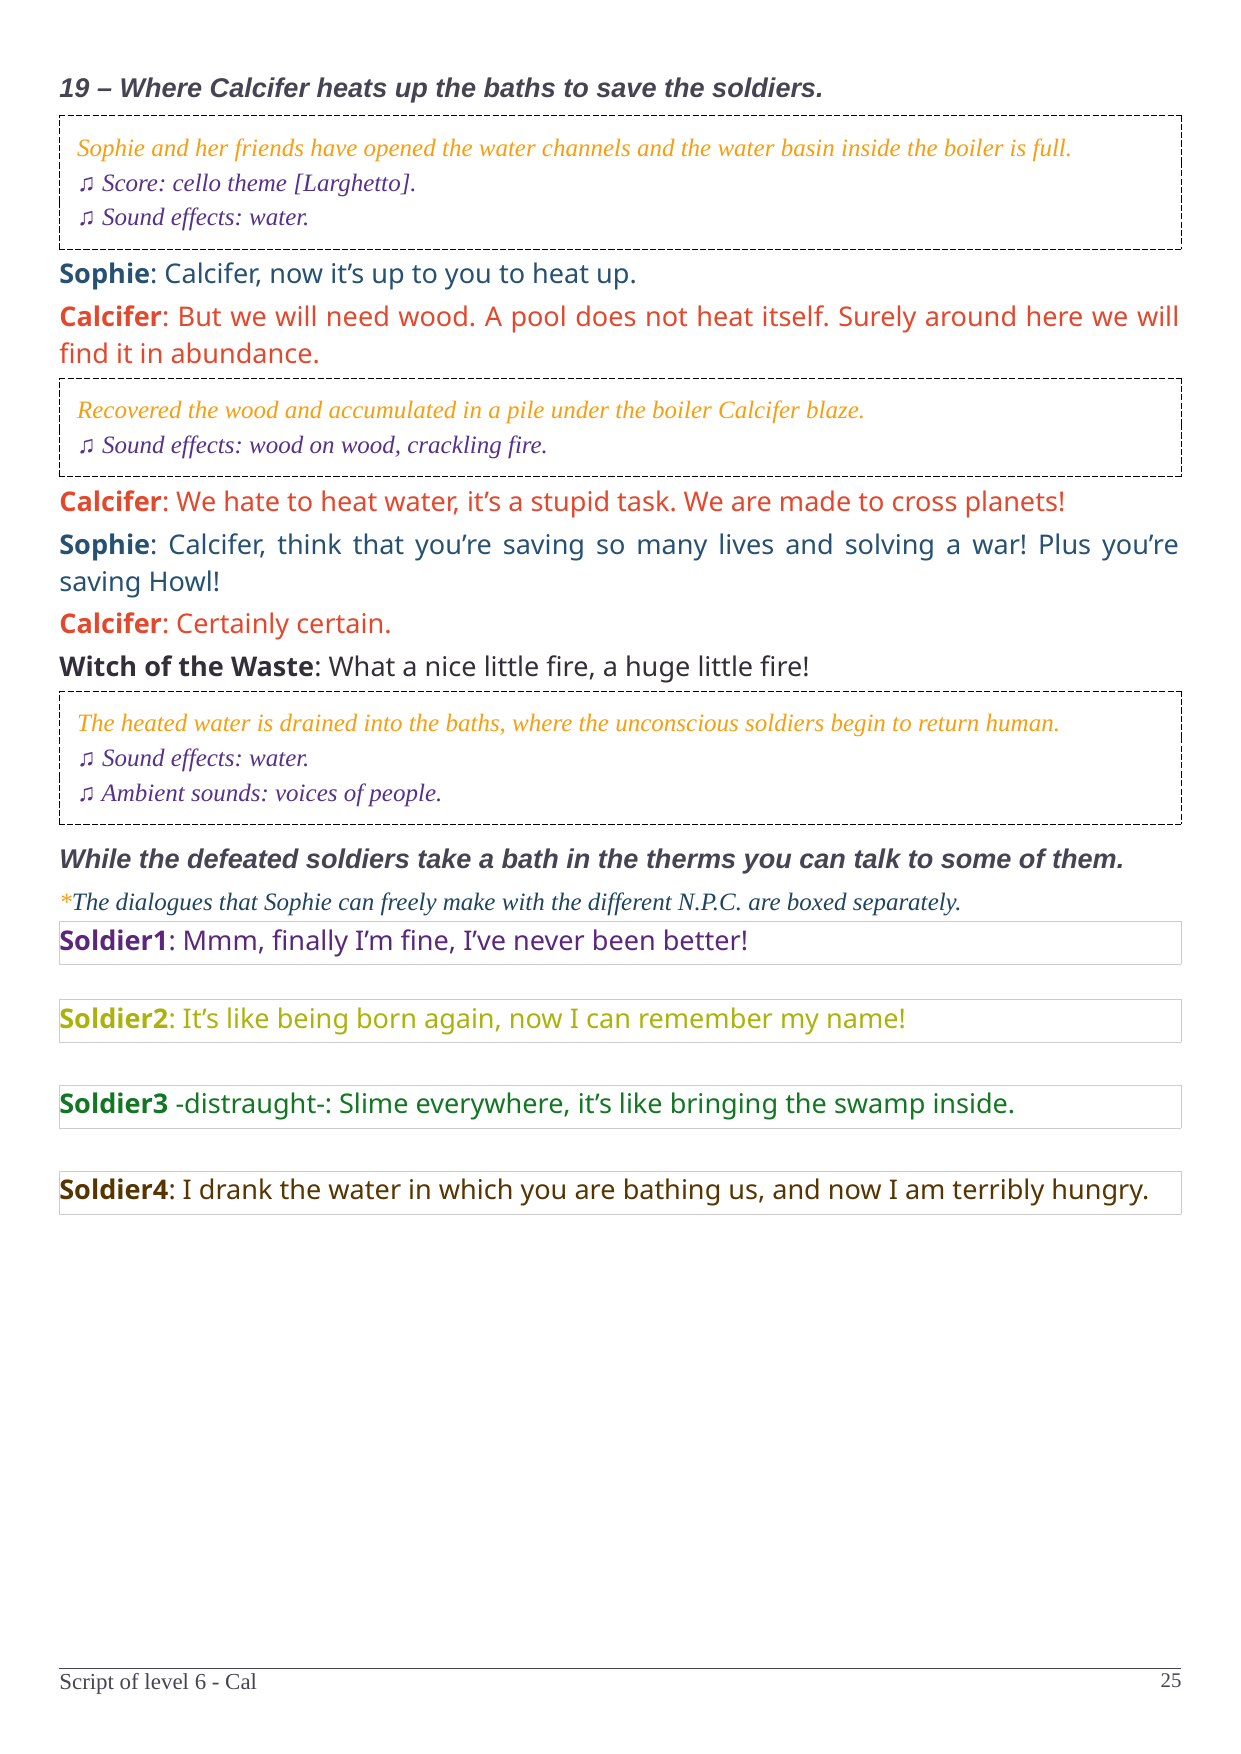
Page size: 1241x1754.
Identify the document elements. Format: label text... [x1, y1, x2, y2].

text ♫ Score: cello theme [Larghetto]. [59, 150, 1181, 185]
table_header Soldier3 -distraught-: Slime everywhere, it’s like bringing the swamp inside. [60, 1086, 1181, 1128]
text ♫ Sound effects: water. [59, 185, 1181, 249]
text ♫ Sound effects: wood on wood, crackling fire. [59, 412, 1181, 477]
text Calcifer: Certainly certain. [59, 605, 1181, 642]
text The heated water is drained into the baths, where the unconscious soldiers begin to return human. [59, 691, 1181, 725]
text Recovered the wood and accumulated in a pile under the boiler Calcifer blaze. [59, 377, 1181, 412]
text Sophie and her friends have opened the water channels and the water basin inside the boiler is full. [59, 115, 1181, 150]
text Calcifer: We hate to heat water, it’s a stupid task. We are made to cross planets! [59, 482, 1181, 519]
text Calcifer: But we will need wood. A pool does not heat itself. Surely around here we will find it in abundance. [59, 298, 1181, 372]
text Witch of the Waste: What a nice little fire, a huge little fire! [59, 648, 1181, 685]
table_header Soldier2: It’s like being born again, now I can remember my name! [60, 1000, 1181, 1042]
table_header Soldier4: I drank the water in which you are bathing us, and now I am terribly hungry. [60, 1172, 1181, 1213]
subtitle 19 – Where Calcifer heats up the baths to save the soldiers. [59, 72, 1181, 103]
subtitle While the defeated soldiers take a bath in the therms you can talk to some of them. [59, 843, 1181, 874]
text Sophie: Calcifer, now it’s up to you to heat up. [59, 255, 1181, 292]
text ♫ Sound effects: water. [59, 725, 1181, 760]
text ♫ Ambient sounds: voices of people. [59, 760, 1181, 824]
text *The dialogues that Sophie can freely make with the different N.P.C. are boxed separately. [59, 887, 1181, 915]
text Sophie: Calcifer, think that you’re saving so many lives and solving a war! Plus you’re saving Howl! [59, 525, 1181, 599]
table_header Soldier1: Mmm, finally I’m fine, I’ve never been better! [60, 922, 1181, 964]
